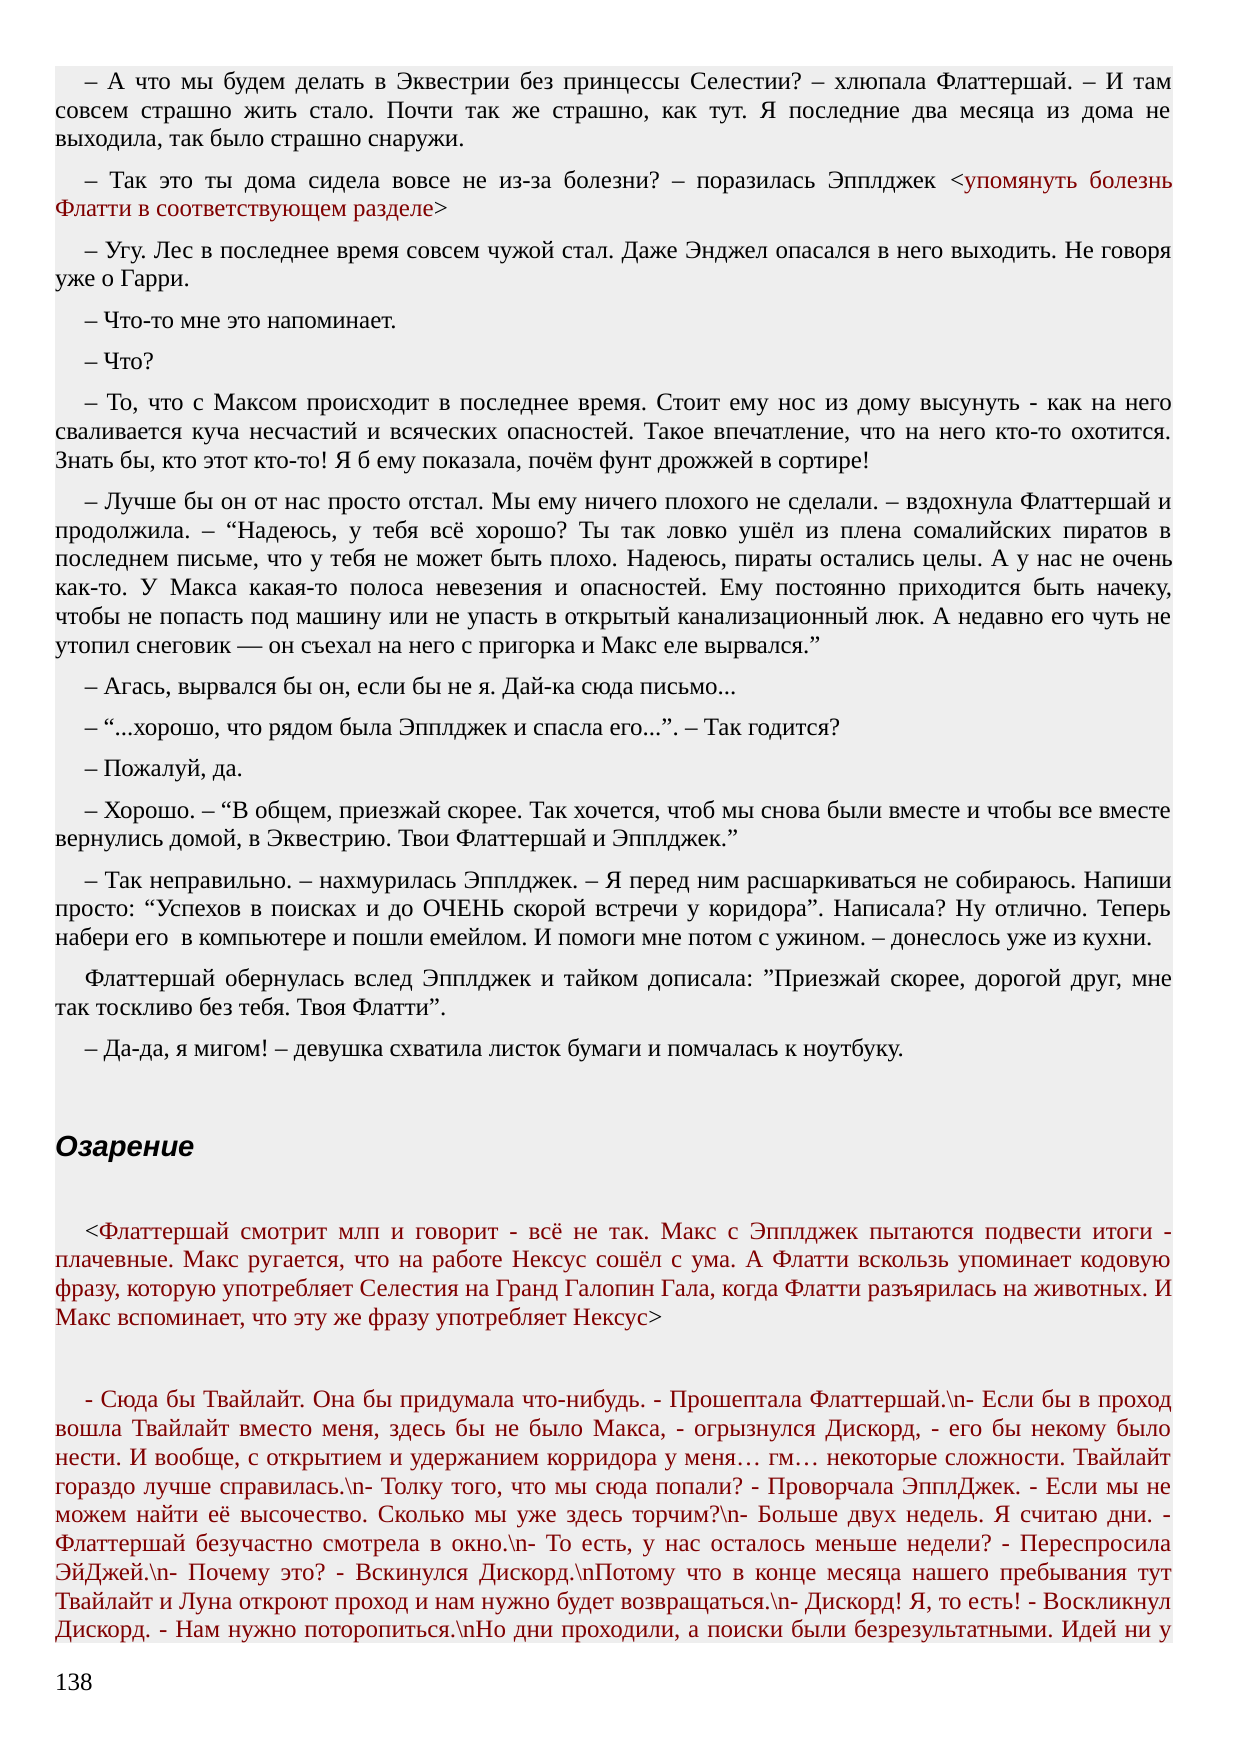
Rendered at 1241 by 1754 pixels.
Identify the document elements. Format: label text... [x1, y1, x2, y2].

text – Пожалуй, да. [55, 753, 1173, 782]
text – Агась, вырвался бы он, если бы не я. Дай-ка сюда письмо... [55, 671, 1173, 700]
text – Лучше бы он от нас просто отстал. Мы ему ничего плохого не сделали. – вздохнула Флаттершай и продолжила. – “Надеюсь, у тебя всё хорошо? Ты так ловко ушёл из плена сомалийских пиратов в последнем письме, что у тебя не может быть плохо. Надеюсь, пираты остались целы. А у нас не очень как-то. У Макса какая-то полоса невезения и опасностей. Ему постоянно приходится быть начеку, чтобы не попасть под машину или не упасть в открытый канализационный люк. А недавно его чуть не утопил снеговик — он съехал на него с пригорка и Макс еле вырвался.” [55, 486, 1173, 658]
text <Флаттершай смотрит млп и говорит - всё не так. Макс с Эпплджек пытаются подвести итоги - плачевные. Макс ругается, что на работе Нексус сошёл с ума. А Флатти вскользь упоминает кодовую фразу, которую употребляет Селестия на Гранд Галопин Гала, когда Флатти разъярилась на животных. И Макс вспоминает, что эту же фразу употребляет Нексус> [55, 1216, 1173, 1331]
text – Хорошо. – “В общем, приезжай скорее. Так хочется, чтоб мы снова были вместе и чтобы все вместе вернулись домой, в Эквестрию. Твои Флаттершай и Эпплджек.” [55, 795, 1173, 852]
text – Так неправильно. – нахмурилась Эпплджек. – Я перед ним расшаркиваться не собираюсь. Напиши просто: “Успехов в поисках и до ОЧЕНЬ скорой встречи у коридора”. Написала? Ну отлично. Теперь набери его в компьютере и пошли емейлом. И помоги мне потом с ужином. – донеслось уже из кухни. [55, 865, 1173, 951]
text Флаттершай обернулась вслед Эпплджек и тайком дописала: ”Приезжай скорее, дорогой друг, мне так тоскливо без тебя. Твоя Флатти”. [55, 963, 1173, 1021]
text – То, что с Максом происходит в последнее время. Стоит ему нос из дому высунуть - как на него сваливается куча несчастий и всяческих опасностей. Такое впечатление, что на него кто-то охотится. Знать бы, кто этот кто-то! Я б ему показала, почём фунт дрожжей в сортире! [55, 387, 1173, 473]
text – Угу. Лес в последнее время совсем чужой стал. Даже Энджел опасался в него выходить. Не говоря уже о Гарри. [55, 235, 1173, 292]
text – Так это ты дома сидела вовсе не из-за болезни? – поразилась Эпплджек <упомянуть болезнь Флатти в соответствующем разделе> [55, 165, 1173, 222]
text – “...хорошо, что рядом была Эпплджек и спасла его...”. – Так годится? [55, 712, 1173, 741]
subtitle Озарение [55, 1128, 1173, 1162]
text - Сюда бы Твайлайт. Она бы придумала что-нибудь. - Прошептала Флаттершай.\n- Если бы в проход вошла Твайлайт вместо меня, здесь бы не было Макса, - огрызнулся Дискорд, - его бы некому было нести. И вообще, с открытием и удержанием корридора у меня… гм… некоторые сложности. Твайлайт гораздо лучше справилась.\n- Толку того, что мы сюда попали? - Проворчала ЭпплДжек. - Если мы не можем найти её высочество. Сколько мы уже здесь торчим?\n- Больше двух недель. Я считаю дни. - Флаттершай безучастно смотрела в окно.\n- То есть, у нас осталось меньше недели? - Переспросила ЭйДжей.\n- Почему это? - Вскинулся Дискорд.\nПотому что в конце месяца нашего пребывания тут Твайлайт и Луна откроют проход и нам нужно будет возвращаться.\n- Дискорд! Я, то есть! - Воскликнул Дискорд. - Нам нужно поторопиться.\nНо дни проходили, а поиски были безрезультатными. Идей ни у [55, 1384, 1173, 1643]
text – Да-да, я мигом! – девушка схватила листок бумаги и помчалась к ноутбуку. [55, 1033, 1173, 1062]
text – Что? [55, 346, 1173, 375]
text – А что мы будем делать в Эквестрии без принцессы Селестии? – хлюпала Флаттершай. – И там совсем страшно жить стало. Почти так же страшно, как тут. Я последние два месяца из дома не выходила, так было страшно снаружи. [55, 66, 1173, 152]
text – Что-то мне это напоминает. [55, 305, 1173, 333]
